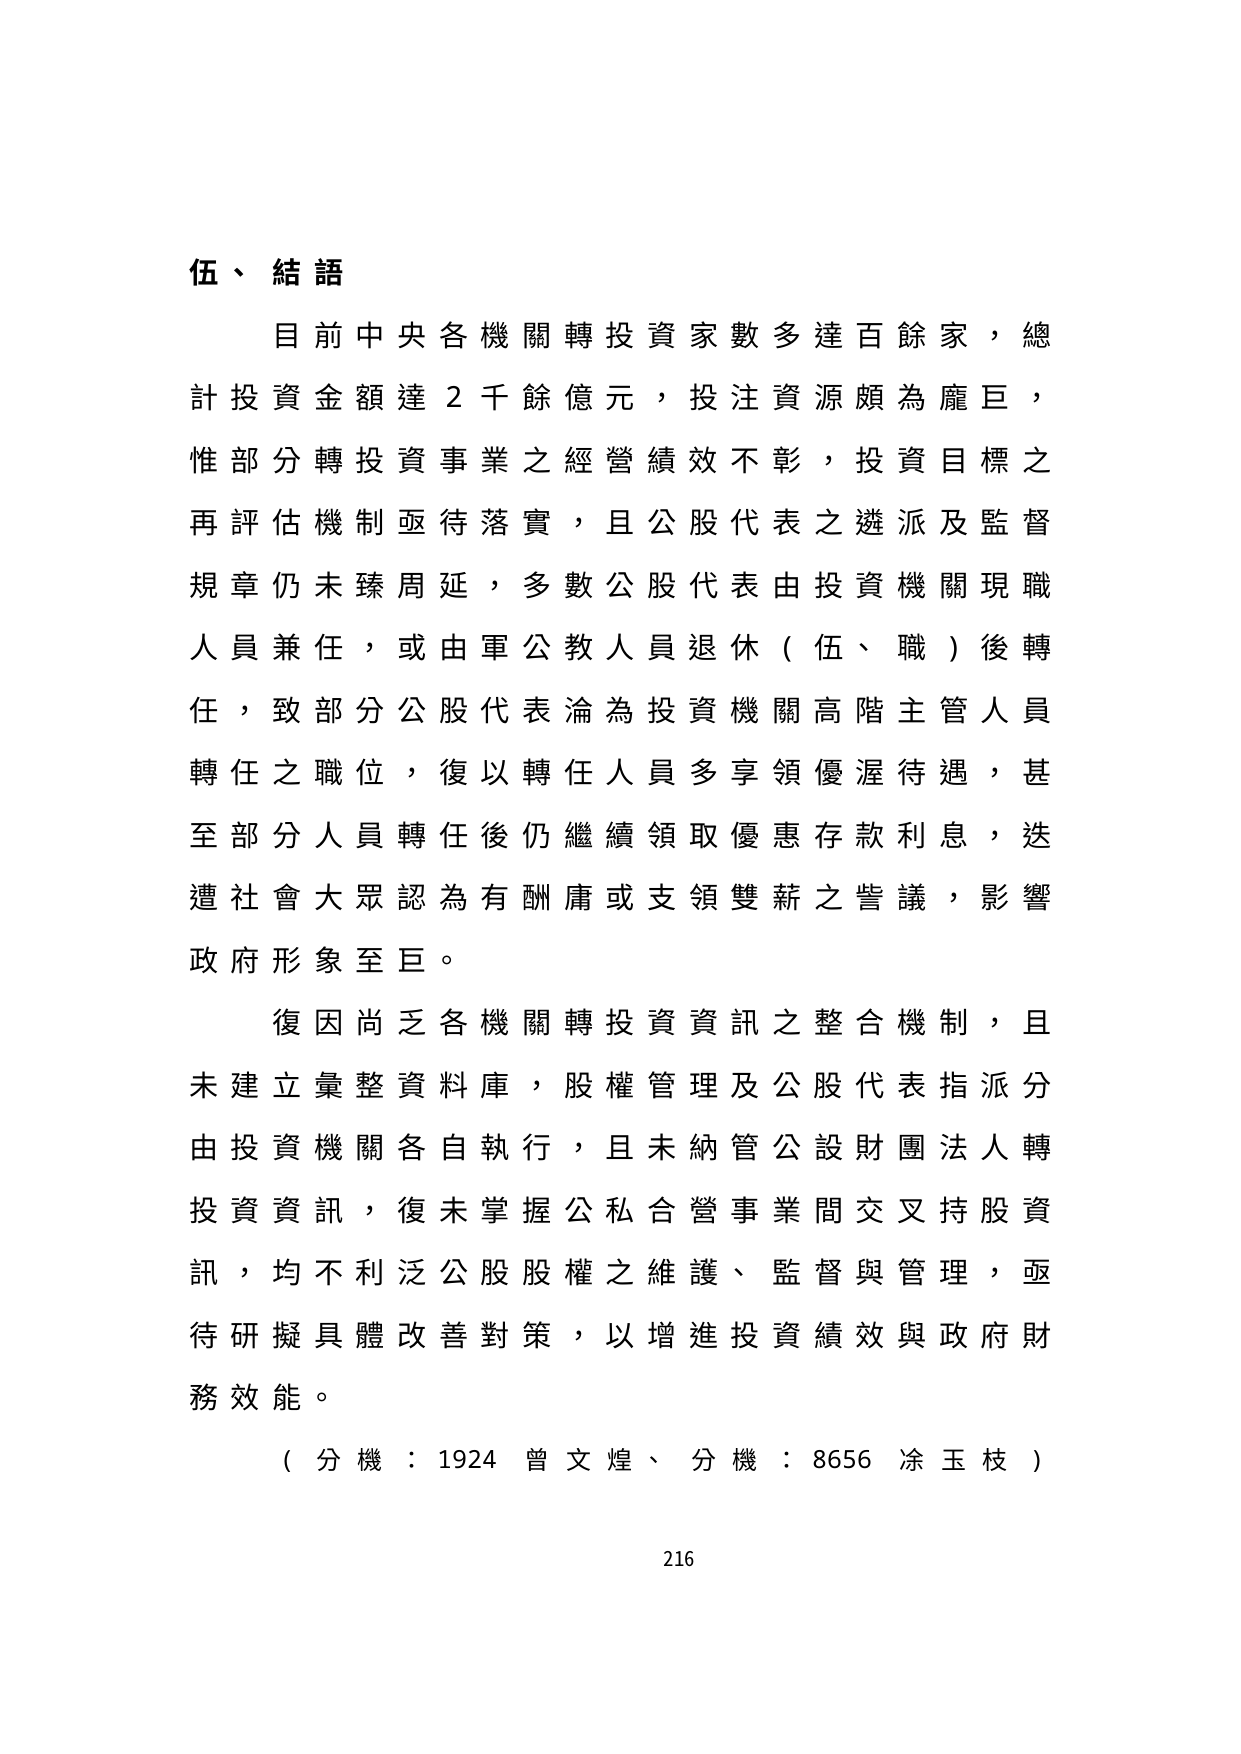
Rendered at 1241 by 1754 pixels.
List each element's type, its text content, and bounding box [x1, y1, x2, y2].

text 目前中央各機關轉投資家數多達百餘家，總計投資金額達2千餘億元，投注資源頗為龐巨，惟部分轉投資事業之經營績效不彰，投資目標之再評估機制亟待落實，且公股代表之遴派及監督規章仍未臻周延，多數公股代表由投資機關現職人員兼任，或由軍公教人員退休(伍、職)後轉任，致部分公股代表淪為投資機關高階主管人員轉任之職位，復以轉任人員多享領優渥待遇，甚至部分人員轉任後仍繼續領取優惠存款利息，迭遭社會大眾認為有酬庸或支領雙薪之訾議，影響政府形象至巨。 [183, 292, 1058, 979]
text 復因尚乏各機關轉投資資訊之整合機制，且未建立彙整資料庫，股權管理及公股代表指派分由投資機關各自執行，且未納管公設財團法人轉投資資訊，復未掌握公私合營事業間交叉持股資訊，均不利泛公股股權之維護、監督與管理，亟待研擬具體改善對策，以增進投資績效與政府財務效能。 [183, 979, 1058, 1417]
text (分機：1924 曾文煌、分機：8656 凃玉枝) [183, 1417, 1058, 1479]
text 伍、結語 [183, 229, 1058, 292]
